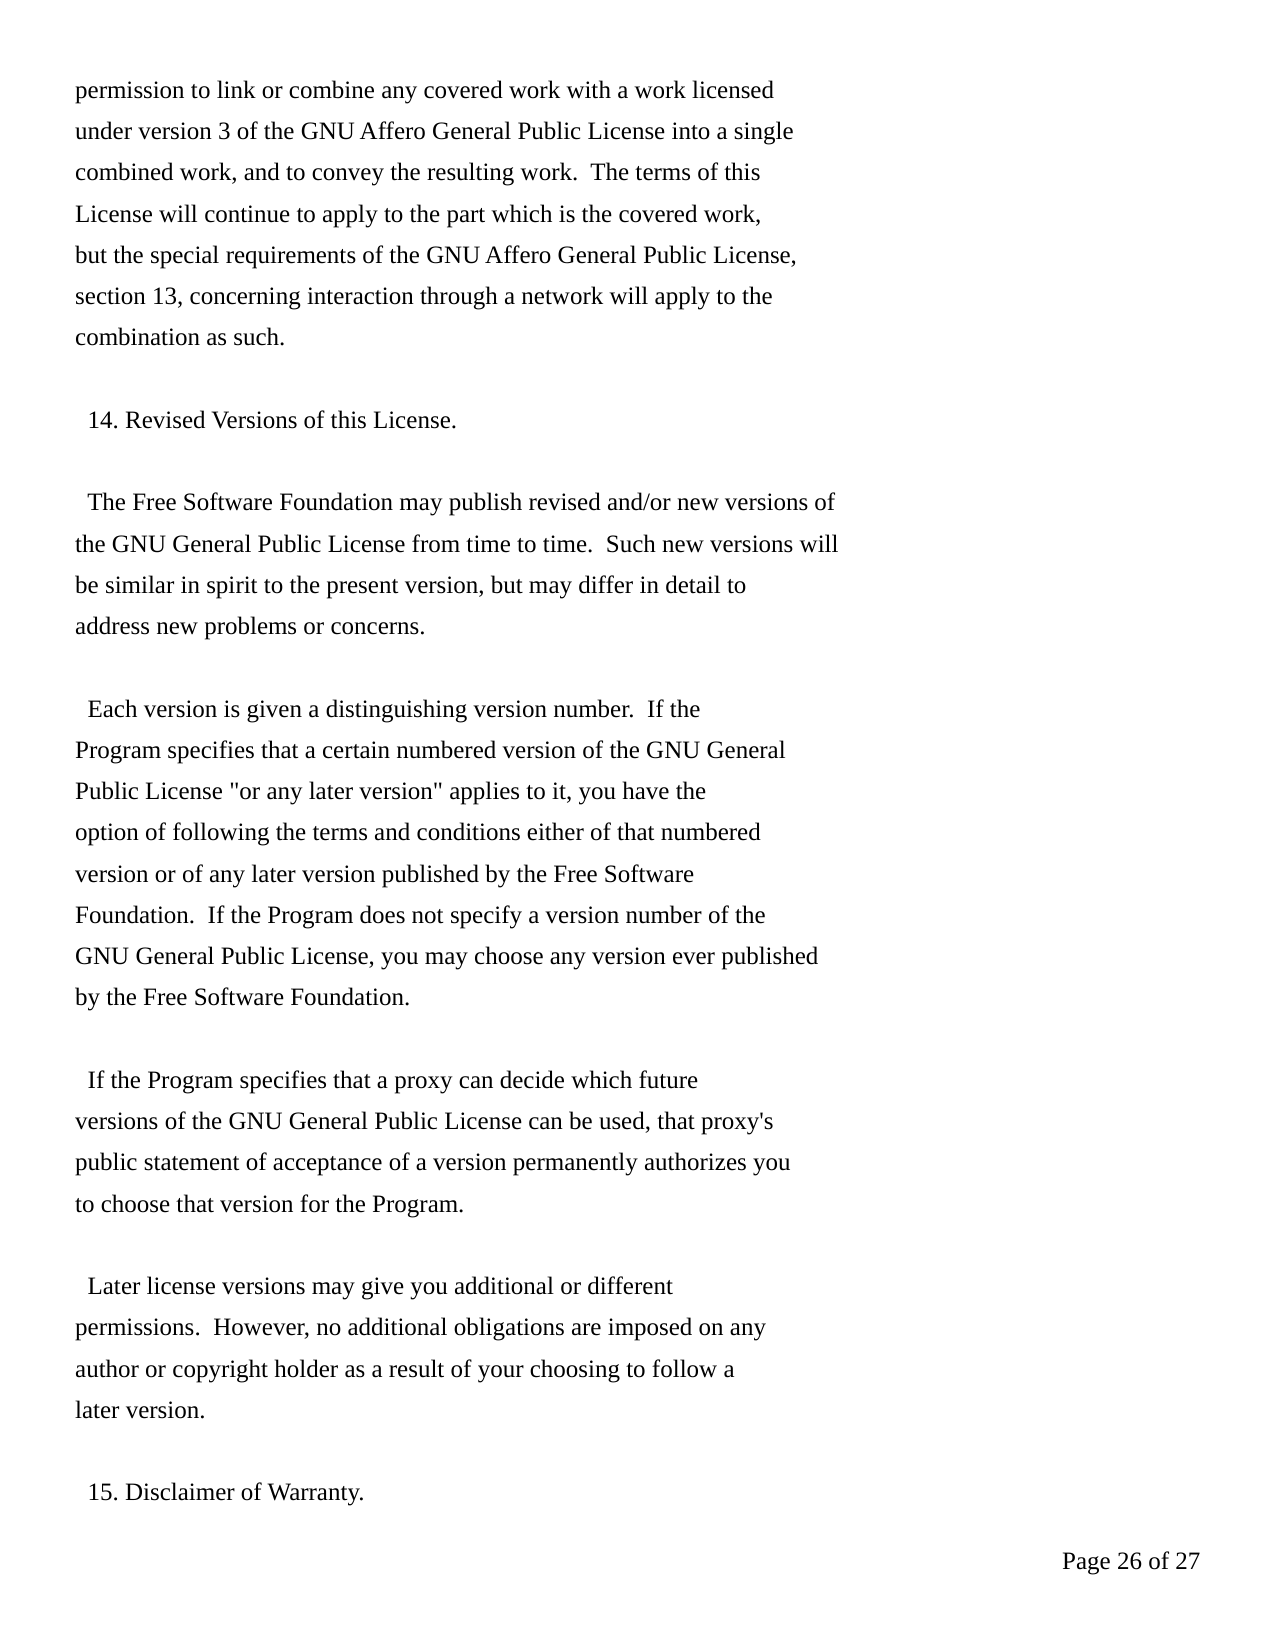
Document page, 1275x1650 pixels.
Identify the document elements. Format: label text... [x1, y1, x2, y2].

text but the special requirements of the GNU Affero General Public License, [75, 240, 1200, 269]
text combination as such. [75, 322, 1200, 351]
text 14. Revised Versions of this License. [75, 405, 1200, 434]
text 15. Disclaimer of Warranty. [75, 1477, 1200, 1506]
text later version. [75, 1395, 1200, 1424]
text version or of any later version published by the Free Software [75, 859, 1200, 887]
text option of following the terms and conditions either of that numbered [75, 817, 1200, 846]
text section 13, concerning interaction through a network will apply to the [75, 281, 1200, 310]
text permission to link or combine any covered work with a work licensed [75, 75, 1200, 104]
text GNU General Public License, you may choose any version ever published [75, 941, 1200, 970]
text permissions. However, no additional obligations are imposed on any [75, 1312, 1200, 1341]
text under version 3 of the GNU Affero General Public License into a single [75, 116, 1200, 145]
text The Free Software Foundation may publish revised and/or new versions of [75, 487, 1200, 516]
text If the Program specifies that a proxy can decide which future [75, 1065, 1200, 1094]
text Later license versions may give you additional or different [75, 1271, 1200, 1300]
text Foundation. If the Program does not specify a version number of the [75, 900, 1200, 929]
text author or copyright holder as a result of your choosing to follow a [75, 1354, 1200, 1382]
text Program specifies that a certain numbered version of the GNU General [75, 735, 1200, 764]
text by the Free Software Foundation. [75, 982, 1200, 1011]
text public statement of acceptance of a version permanently authorizes you [75, 1147, 1200, 1176]
text combined work, and to convey the resulting work. The terms of this [75, 157, 1200, 186]
text License will continue to apply to the part which is the covered work, [75, 199, 1200, 227]
text the GNU General Public License from time to time. Such new versions will [75, 529, 1200, 557]
text address new problems or concerns. [75, 611, 1200, 640]
text be similar in spirit to the present version, but may differ in detail to [75, 570, 1200, 599]
text Each version is given a distinguishing version number. If the [75, 694, 1200, 722]
text Public License "or any later version" applies to it, you have the [75, 776, 1200, 805]
text to choose that version for the Program. [75, 1189, 1200, 1217]
text versions of the GNU General Public License can be used, that proxy's [75, 1106, 1200, 1135]
